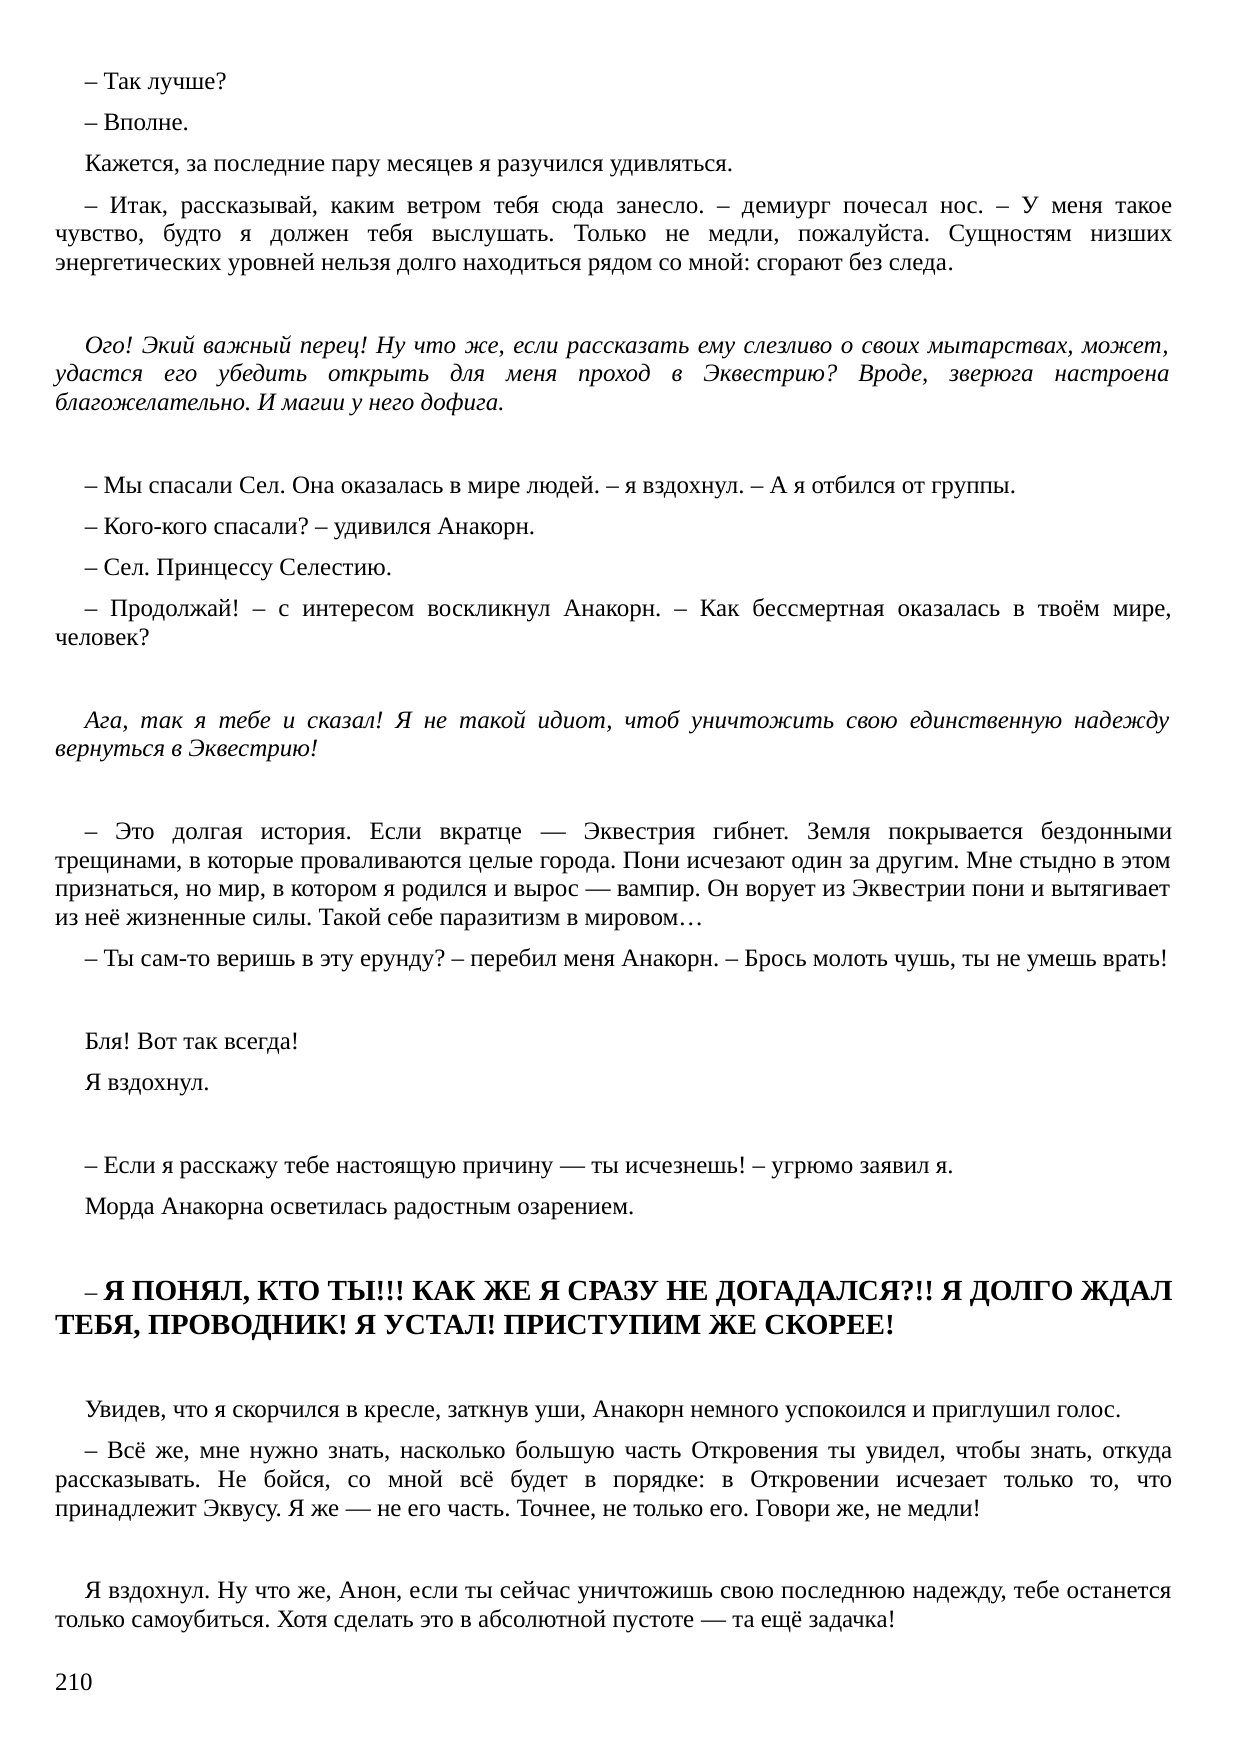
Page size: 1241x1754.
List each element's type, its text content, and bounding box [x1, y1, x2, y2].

text – Вполне. [55, 107, 1173, 136]
text Морда Анакорна осветилась радостным озарением. [55, 1191, 1173, 1220]
text – Продолжай! – с интересом воскликнул Анакорн. – Как бессмертная оказалась в твоём мире, человек? [55, 593, 1173, 651]
text – Я ПОНЯЛ, КТО ТЫ!!! КАК ЖЕ Я СРАЗУ НЕ ДОГАДАЛСЯ?!! Я ДОЛГО ЖДАЛ ТЕБЯ, ПРОВОДНИК! Я УСТАЛ! ПРИСТУПИМ ЖЕ СКОРЕЕ! [55, 1273, 1173, 1341]
text – Мы спасали Сел. Она оказалась в мире людей. – я вздохнул. – А я отбился от группы. [55, 470, 1173, 498]
text – Если я расскажу тебе настоящую причину — ты исчезнешь! – угрюмо заявил я. [55, 1150, 1173, 1178]
text – Кого-кого спасали? – удивился Анакорн. [55, 511, 1173, 540]
text Я вздохнул. [55, 1067, 1173, 1096]
text Ого! Экий важный перец! Ну что же, если рассказать ему слезливо о своих мытарствах, может, удастся его убедить открыть для меня проход в Эквестрию? Вроде, зверюга настроена благожелательно. И магии у него дофига. [55, 330, 1173, 416]
text – Итак, рассказывай, каким ветром тебя сюда занесло. – демиург почесал нос. – У меня такое чувство, будто я должен тебя выслушать. Только не медли, пожалуйста. Сущностям низших энергетических уровней нельзя долго находиться рядом со мной: сгорают без следа. [55, 190, 1173, 276]
text – Так лучше? [55, 66, 1173, 95]
text Я вздохнул. Ну что же, Анон, если ты сейчас уничтожишь свою последнюю надежду, тебе останется только самоубиться. Хотя сделать это в абсолютной пустоте — та ещё задачка! [55, 1576, 1173, 1633]
text – Всё же, мне нужно знать, насколько большую часть Откровения ты увидел, чтобы знать, откуда рассказывать. Не бойся, со мной всё будет в порядке: в Откровении исчезает только то, что принадлежит Эквусу. Я же — не его часть. Точнее, не только его. Говори же, не медли! [55, 1436, 1173, 1522]
text Кажется, за последние пару месяцев я разучился удивляться. [55, 148, 1173, 177]
text Ага, так я тебе и сказал! Я не такой идиот, чтоб уничтожить свою единственную надежду вернуться в Эквестрию! [55, 705, 1173, 762]
text – Сел. Принцессу Селестию. [55, 552, 1173, 581]
text Увидев, что я скорчился в кресле, заткнув уши, Анакорн немного успокоился и приглушил голос. [55, 1394, 1173, 1423]
text Бля! Вот так всегда! [55, 1026, 1173, 1055]
text – Ты сам-то веришь в эту ерунду? – перебил меня Анакорн. – Брось молоть чушь, ты не умешь врать! [55, 943, 1173, 972]
text – Это долгая история. Если вкратце — Эквестрия гибнет. Земля покрывается бездонными трещинами, в которые проваливаются целые города. Пони исчезают один за другим. Мне стыдно в этом признаться, но мир, в котором я родился и вырос — вампир. Он ворует из Эквестрии пони и вытягивает из неё жизненные силы. Такой себе паразитизм в мировом… [55, 816, 1173, 931]
